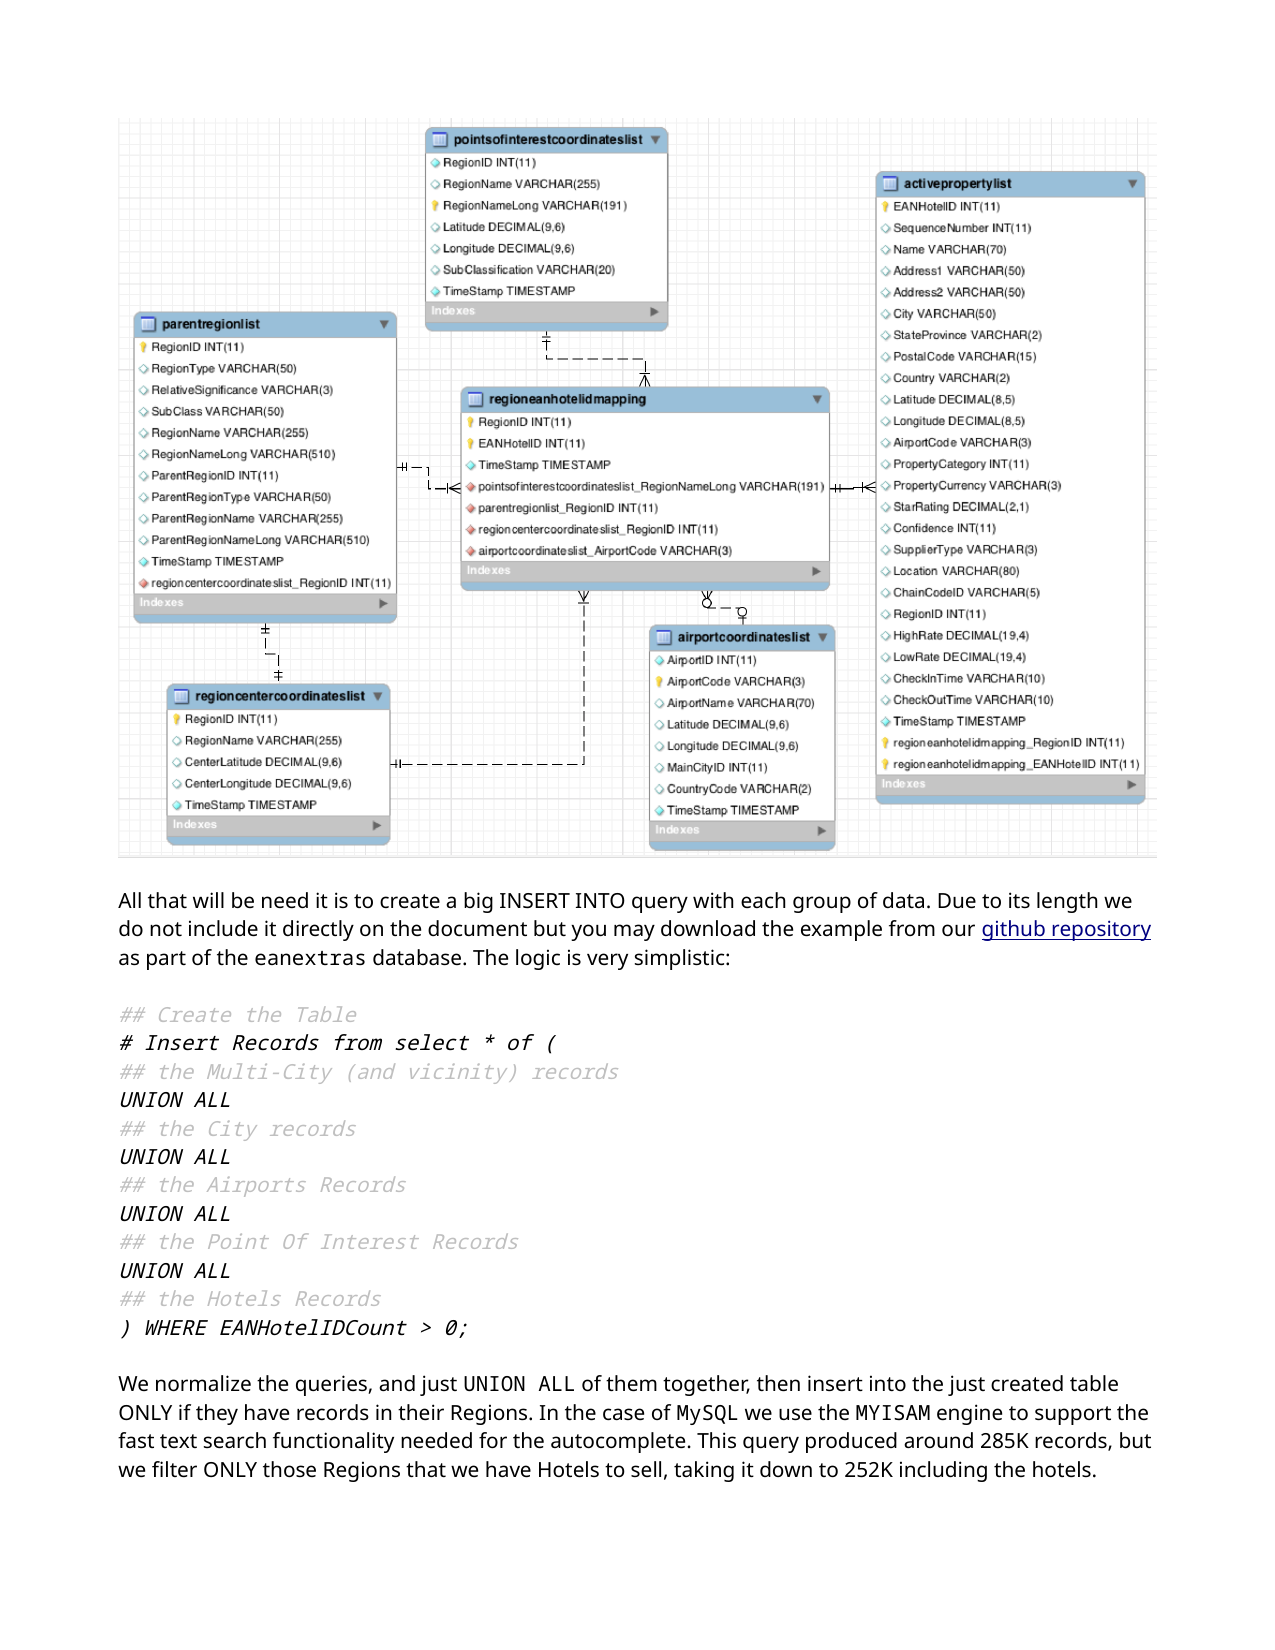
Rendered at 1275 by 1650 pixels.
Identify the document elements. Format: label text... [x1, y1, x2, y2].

text All that will be need it is to create a big INSERT INTO query with each group of data. Due to its length we do not include it directly on the document but you may download the example from our github repository as part of the eanextras database. The logic is very simplistic: [118, 886, 1157, 971]
text ## Create the Table [118, 1000, 1157, 1028]
text UNION ALL [118, 1142, 1157, 1171]
text ## the Multi-City (and vicinity) records [118, 1057, 1157, 1085]
text # Insert Records from select * of ( [118, 1028, 1157, 1057]
text ## the Point Of Interest Records [118, 1227, 1157, 1256]
text UNION ALL [118, 1085, 1157, 1114]
text ## the Hotels Records [118, 1284, 1157, 1313]
picture [118, 118, 1157, 858]
text ## the Airports Records [118, 1171, 1157, 1199]
text ) WHERE EANHotelIDCount > 0; [118, 1313, 1157, 1341]
text ## the City records [118, 1114, 1157, 1142]
text We normalize the queries, and just UNION ALL of them together, then insert into the just created table ONLY if they have records in their Regions. In the case of MySQL we use the MYISAM engine to support the fast text search functionality needed for the autocomplete. This query produced around 285K records, but we filter ONLY those Regions that we have Hotels to sell, taking it down to 252K including the hotels. [118, 1369, 1157, 1483]
text UNION ALL [118, 1199, 1157, 1227]
text UNION ALL [118, 1256, 1157, 1284]
